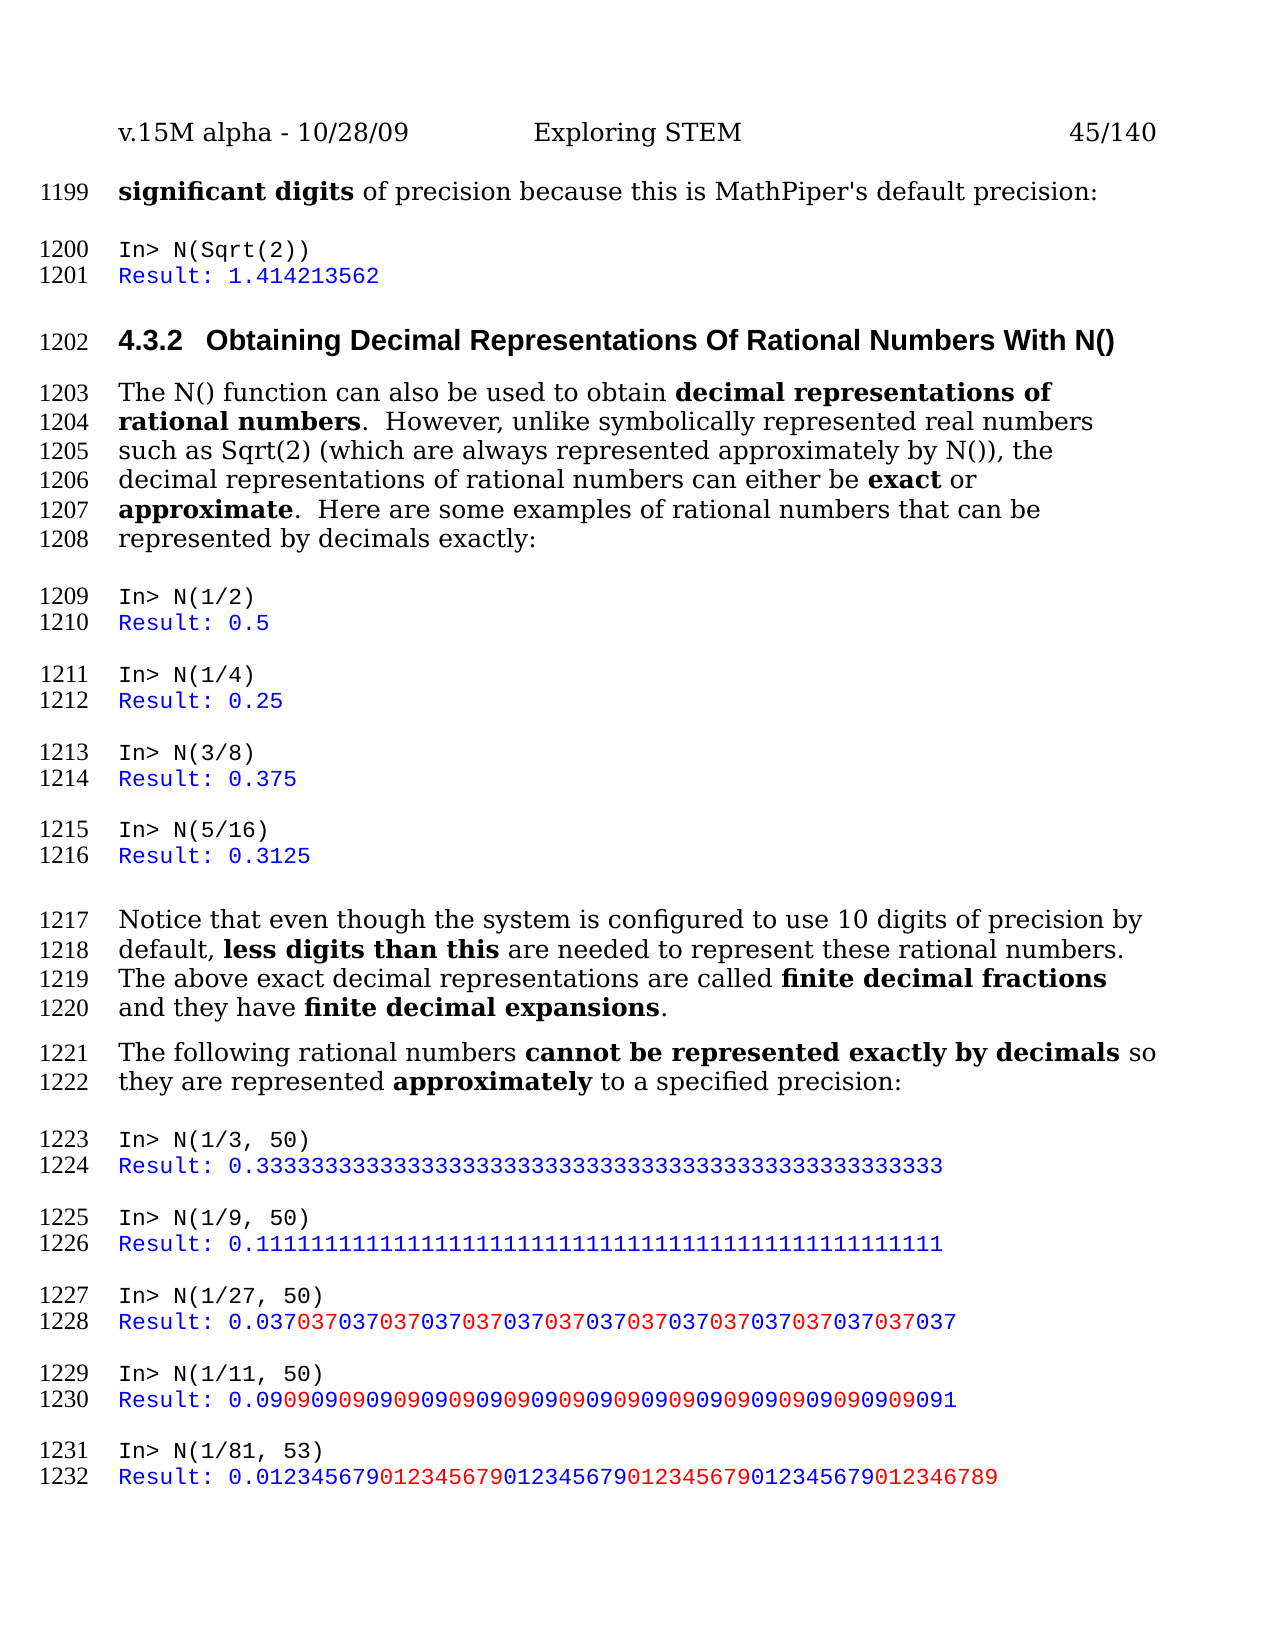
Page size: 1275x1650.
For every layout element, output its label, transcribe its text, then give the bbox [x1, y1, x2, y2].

text Result: 0.090909090909090909090909090909090909090909090909091 [118, 1388, 1157, 1414]
text Result: 0.375 [118, 767, 1157, 793]
text Result: 0.3125 [118, 845, 1157, 871]
text In> N(1/2) [118, 585, 1157, 611]
text In> N(Sqrt(2)) [118, 238, 1157, 264]
text In> N(3/8) [118, 741, 1157, 767]
text The following rational numbers cannot be represented exactly by decimals so they are represented approximately to a specified precision: [118, 1038, 1157, 1097]
text Result: 1.414213562 [118, 264, 1157, 290]
text The N() function can also be used to obtain decimal representations of rational numbers. However, unlike symbolically represented real numbers such as Sqrt(2) (which are always represented approximately by N()), the decimal representations of rational numbers can either be exact or approximate. Here are some examples of rational numbers that can be represented by decimals exactly: [118, 377, 1157, 553]
text In> N(1/9, 50) [118, 1206, 1157, 1232]
text In> N(1/81, 53) [118, 1440, 1157, 1466]
text Result: 0.11111111111111111111111111111111111111111111111111 [118, 1232, 1157, 1258]
text Result: 0.037037037037037037037037037037037037037037037037037 [118, 1310, 1157, 1336]
text In> N(1/4) [118, 663, 1157, 689]
text In> N(5/16) [118, 819, 1157, 845]
text Result: 0.5 [118, 611, 1157, 637]
text In> N(1/27, 50) [118, 1284, 1157, 1310]
text significant digits of precision because this is MathPiper's default precision: [118, 177, 1157, 206]
text Result: 0.012345679012345679012345679012345679012345679012346789 [118, 1466, 1157, 1492]
text Result: 0.33333333333333333333333333333333333333333333333333 [118, 1154, 1157, 1180]
subtitle Obtaining Decimal Representations Of Rational Numbers With N() [118, 323, 1157, 357]
text In> N(1/3, 50) [118, 1128, 1157, 1154]
text Notice that even though the system is configured to use 10 digits of precision by default, less digits than this are needed to represent these rational numbers. The above exact decimal representations are called finite decimal fractions and they have finite decimal expansions. [118, 906, 1157, 1023]
text In> N(1/11, 50) [118, 1362, 1157, 1388]
text Result: 0.25 [118, 689, 1157, 715]
